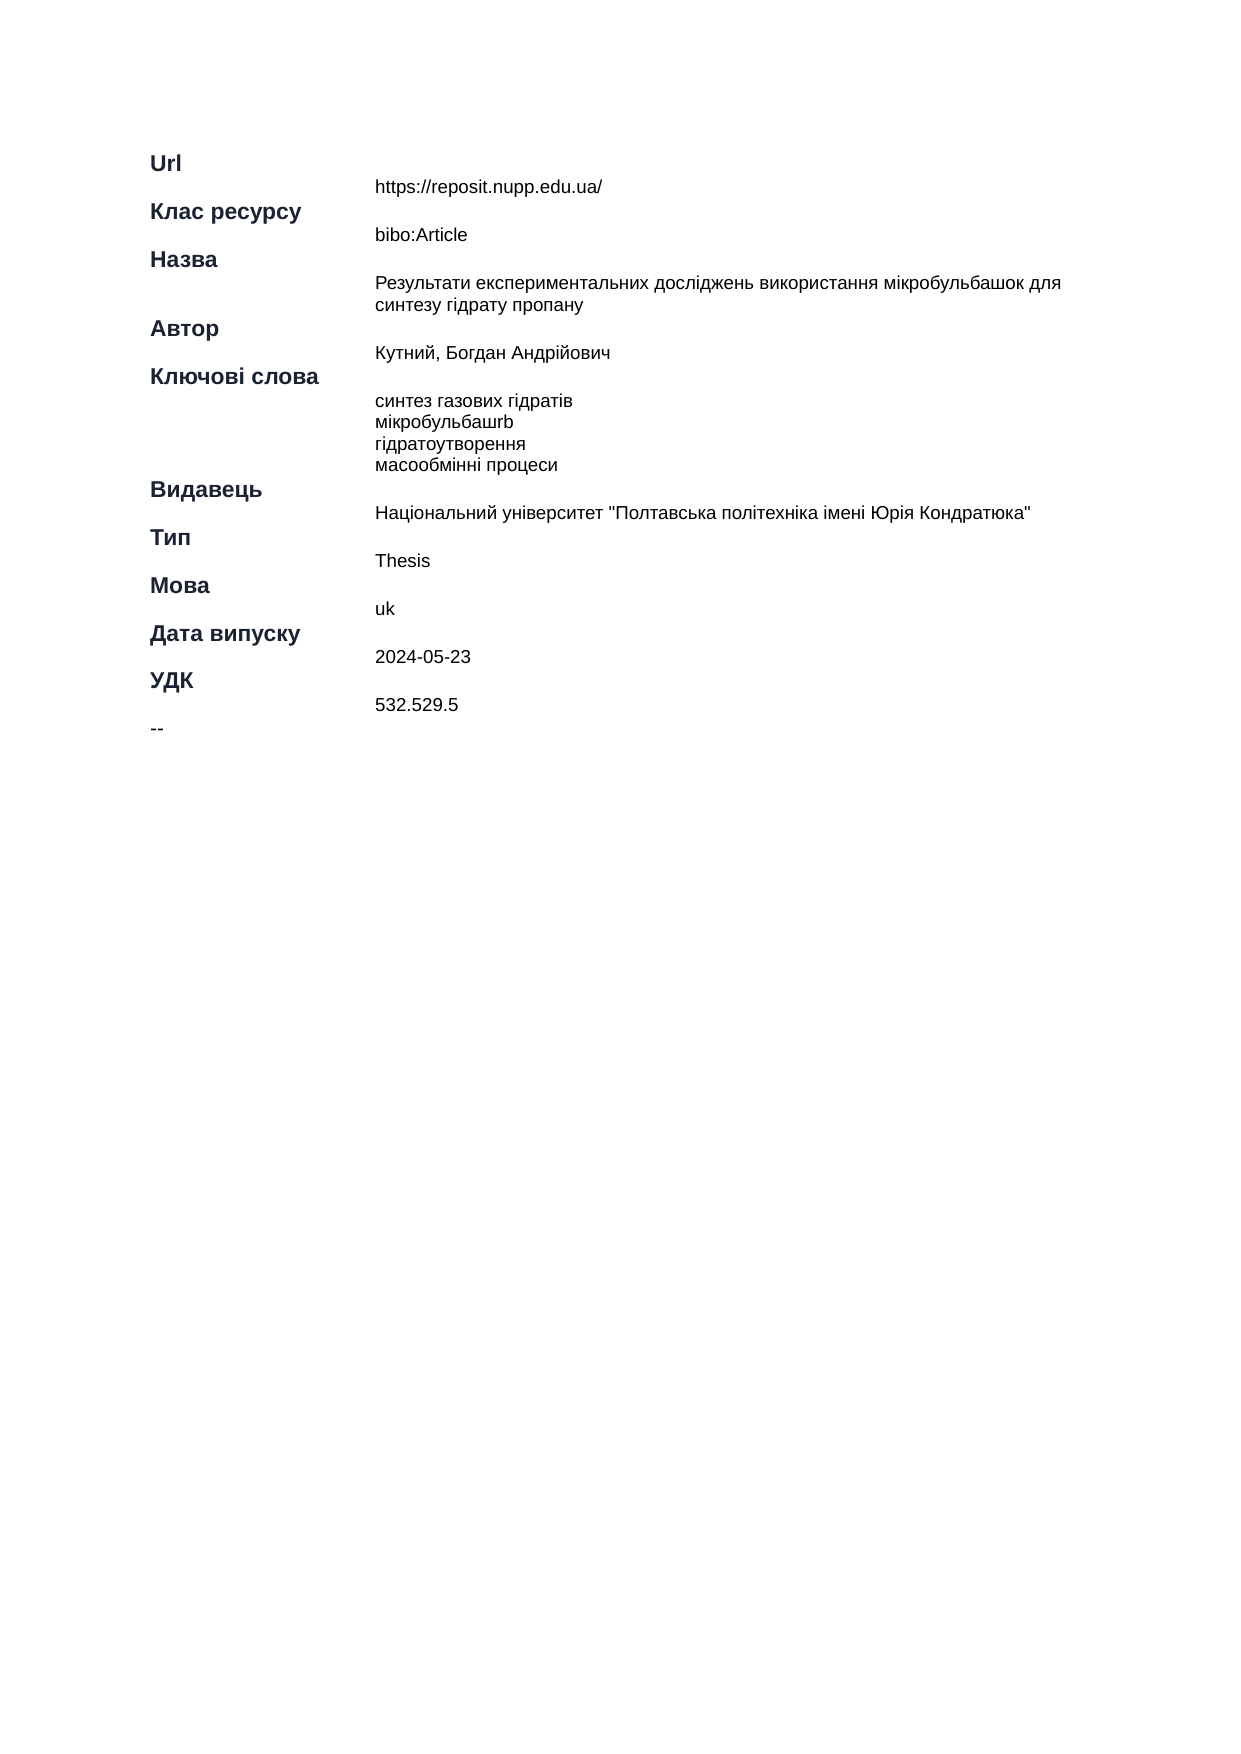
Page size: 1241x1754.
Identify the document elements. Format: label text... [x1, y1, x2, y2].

text Автор [150, 315, 1090, 342]
text 2024-05-23 [375, 646, 1090, 667]
text масообмінні процеси [375, 454, 1090, 476]
text Тип [150, 524, 1090, 550]
text Ключові слова [150, 363, 1090, 389]
text Мова [150, 572, 1090, 598]
text Видавець [150, 476, 1090, 502]
text 532.529.5 [375, 694, 1090, 715]
text uk [375, 598, 1090, 619]
text Результати експериментальних досліджень використання мікробульбашок для синтезу гідрату пропану [375, 272, 1090, 315]
text Клас ресурсу [150, 198, 1090, 224]
text УДК [150, 667, 1090, 694]
text https://reposit.nupp.edu.ua/ [375, 176, 1090, 198]
text Кутний, Богдан Андрійович [375, 342, 1090, 363]
text bibo:Article [375, 224, 1090, 246]
text Url [150, 150, 1090, 176]
text Назва [150, 246, 1090, 272]
text мікробульбашrb [375, 411, 1090, 433]
text Дата випуску [150, 619, 1090, 646]
text синтез газових гідратів [375, 389, 1090, 411]
text Thesis [375, 550, 1090, 572]
text -- [150, 715, 1090, 739]
text Національний університет "Полтавська політехніка імені Юрія Кондратюка" [375, 502, 1090, 524]
text гідратоутворення [375, 433, 1090, 454]
